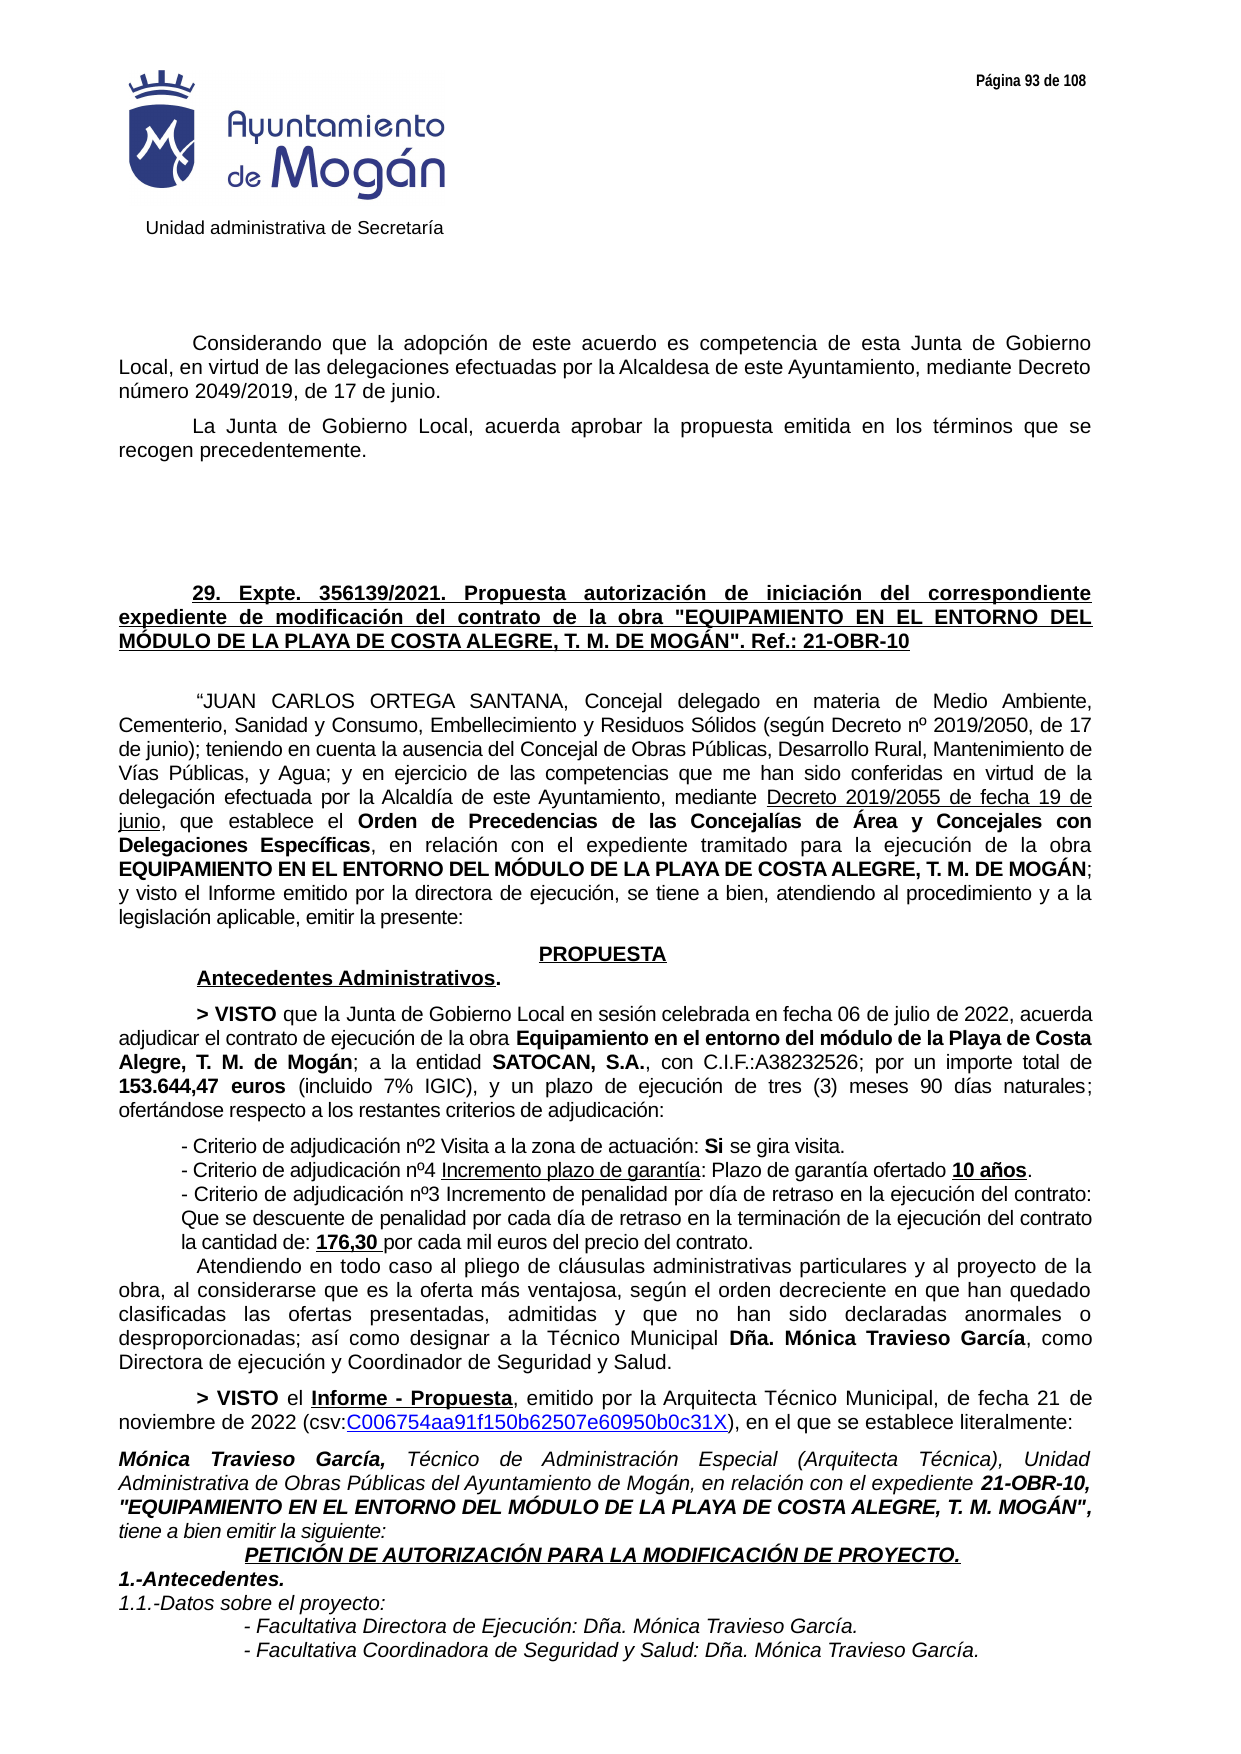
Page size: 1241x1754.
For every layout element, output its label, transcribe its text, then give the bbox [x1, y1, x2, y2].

text 1.-Antecedentes. [118, 1566, 1092, 1590]
text PROPUESTA [118, 941, 1092, 965]
text - Criterio de adjudicación nº4 Incremento plazo de garantía: Plazo de garantía ofertado 10 años. [181, 1158, 1092, 1182]
text Mónica Travieso García, Técnico de Administración Especial (Arquitecta Técnica), Unidad Administrativa de Obras Públicas del Ayuntamiento de Mogán, en relación con el expediente 21-OBR-10, "EQUIPAMIENTO EN EL ENTORNO DEL MÓDULO DE LA PLAYA DE COSTA ALEGRE, T. M. MOGÁN", tiene a bien emitir la siguiente: [118, 1447, 1092, 1542]
text MÓDULO DE LA PLAYA DE COSTA ALEGRE, T. M. DE MOGÁN". Ref.: 21-OBR-10 [118, 627, 1092, 653]
text Atendiendo en todo caso al pliego de cláusulas administrativas particulares y al proyecto de la obra, al considerarse que es la oferta más ventajosa, según el orden decreciente en que han quedado clasificadas las ofertas presentadas, admitidas y que no han sido declaradas anormales o desproporcionadas; así como designar a la Técnico Municipal Dña. Mónica Travieso García, como Directora de ejecución y Coordinador de Seguridad y Salud. [118, 1254, 1092, 1374]
text - Criterio de adjudicación nº3 Incremento de penalidad por día de retraso en la ejecución del contrato: Que se descuente de penalidad por cada día de retraso en la terminación de la ejecución del contrato la cantidad de: 176,30 por cada mil euros del precio del contrato. [181, 1182, 1092, 1254]
text - Criterio de adjudicación nº2 Visita a la zona de actuación: Si se gira visita. [181, 1134, 1092, 1158]
text “JUAN CARLOS ORTEGA SANTANA, Concejal delegado en materia de Medio Ambiente, Cementerio, Sanidad y Consumo, Embellecimiento y Residuos Sólidos (según Decreto nº 2019/2050, de 17 de junio); teniendo en cuenta la ausencia del Concejal de Obras Públicas, Desarrollo Rural, Mantenimiento de Vías Públicas, y Agua; y en ejercicio de las competencias que me han sido conferidas en virtud de la delegación efectuada por la Alcaldía de este Ayuntamiento, mediante Decreto 2019/2055 de fecha 19 de junio, que establece el Orden de Precedencias de las Concejalías de Área y Concejales con Delegaciones Específicas, en relación con el expediente tramitado para la ejecución de la obra EQUIPAMIENTO EN EL ENTORNO DEL MÓDULO DE LA PLAYA DE COSTA ALEGRE, T. M. DE MOGÁN; y visto el Informe emitido por la directora de ejecución, se tiene a bien, atendiendo al procedimiento y a la legislación aplicable, emitir la presente: [118, 689, 1092, 929]
text 29. Expte. 356139/2021. Propuesta autorización de iniciación del correspondiente expediente de modificación del contrato de la obra "EQUIPAMIENTO EN EL ENTORNO DEL [118, 581, 1092, 626]
text Antecedentes Administrativos. [118, 965, 1092, 989]
text - Facultativa Coordinadora de Seguridad y Salud: Dña. Mónica Travieso García. [243, 1638, 1092, 1662]
text > VISTO que la Junta de Gobierno Local en sesión celebrada en fecha 06 de julio de 2022, acuerda adjudicar el contrato de ejecución de la obra Equipamiento en el entorno del módulo de la Playa de Costa Alegre, T. M. de Mogán; a la entidad SATOCAN, S.A., con C.I.F.:A38232526; por un importe total de 153.644,47 euros (incluido 7% IGIC), y un plazo de ejecución de tres (3) meses 90 días naturales; ofertándose respecto a los restantes criterios de adjudicación: [118, 1002, 1092, 1122]
text Considerando que la adopción de este acuerdo es competencia de esta Junta de Gobierno Local, en virtud de las delegaciones efectuadas por la Alcaldesa de este Ayuntamiento, mediante Decreto número 2049/2019, de 17 de junio. [118, 331, 1092, 402]
text 1.1.-Datos sobre el proyecto: [118, 1590, 1092, 1614]
text > VISTO el Informe - Propuesta, emitido por la Arquitecta Técnico Municipal, de fecha 21 de noviembre de 2022 (csv:C006754aa91f150b62507e60950b0c31X), en el que se establece literalmente: [118, 1386, 1092, 1434]
picture [128, 70, 445, 206]
text - Facultativa Directora de Ejecución: Dña. Mónica Travieso García. [243, 1614, 1092, 1638]
text PETICIÓN DE AUTORIZACIÓN PARA LA MODIFICACIÓN DE PROYECTO. [118, 1542, 1092, 1566]
text La Junta de Gobierno Local, acuerda aprobar la propuesta emitida en los términos que se recogen precedentemente. [118, 414, 1092, 462]
